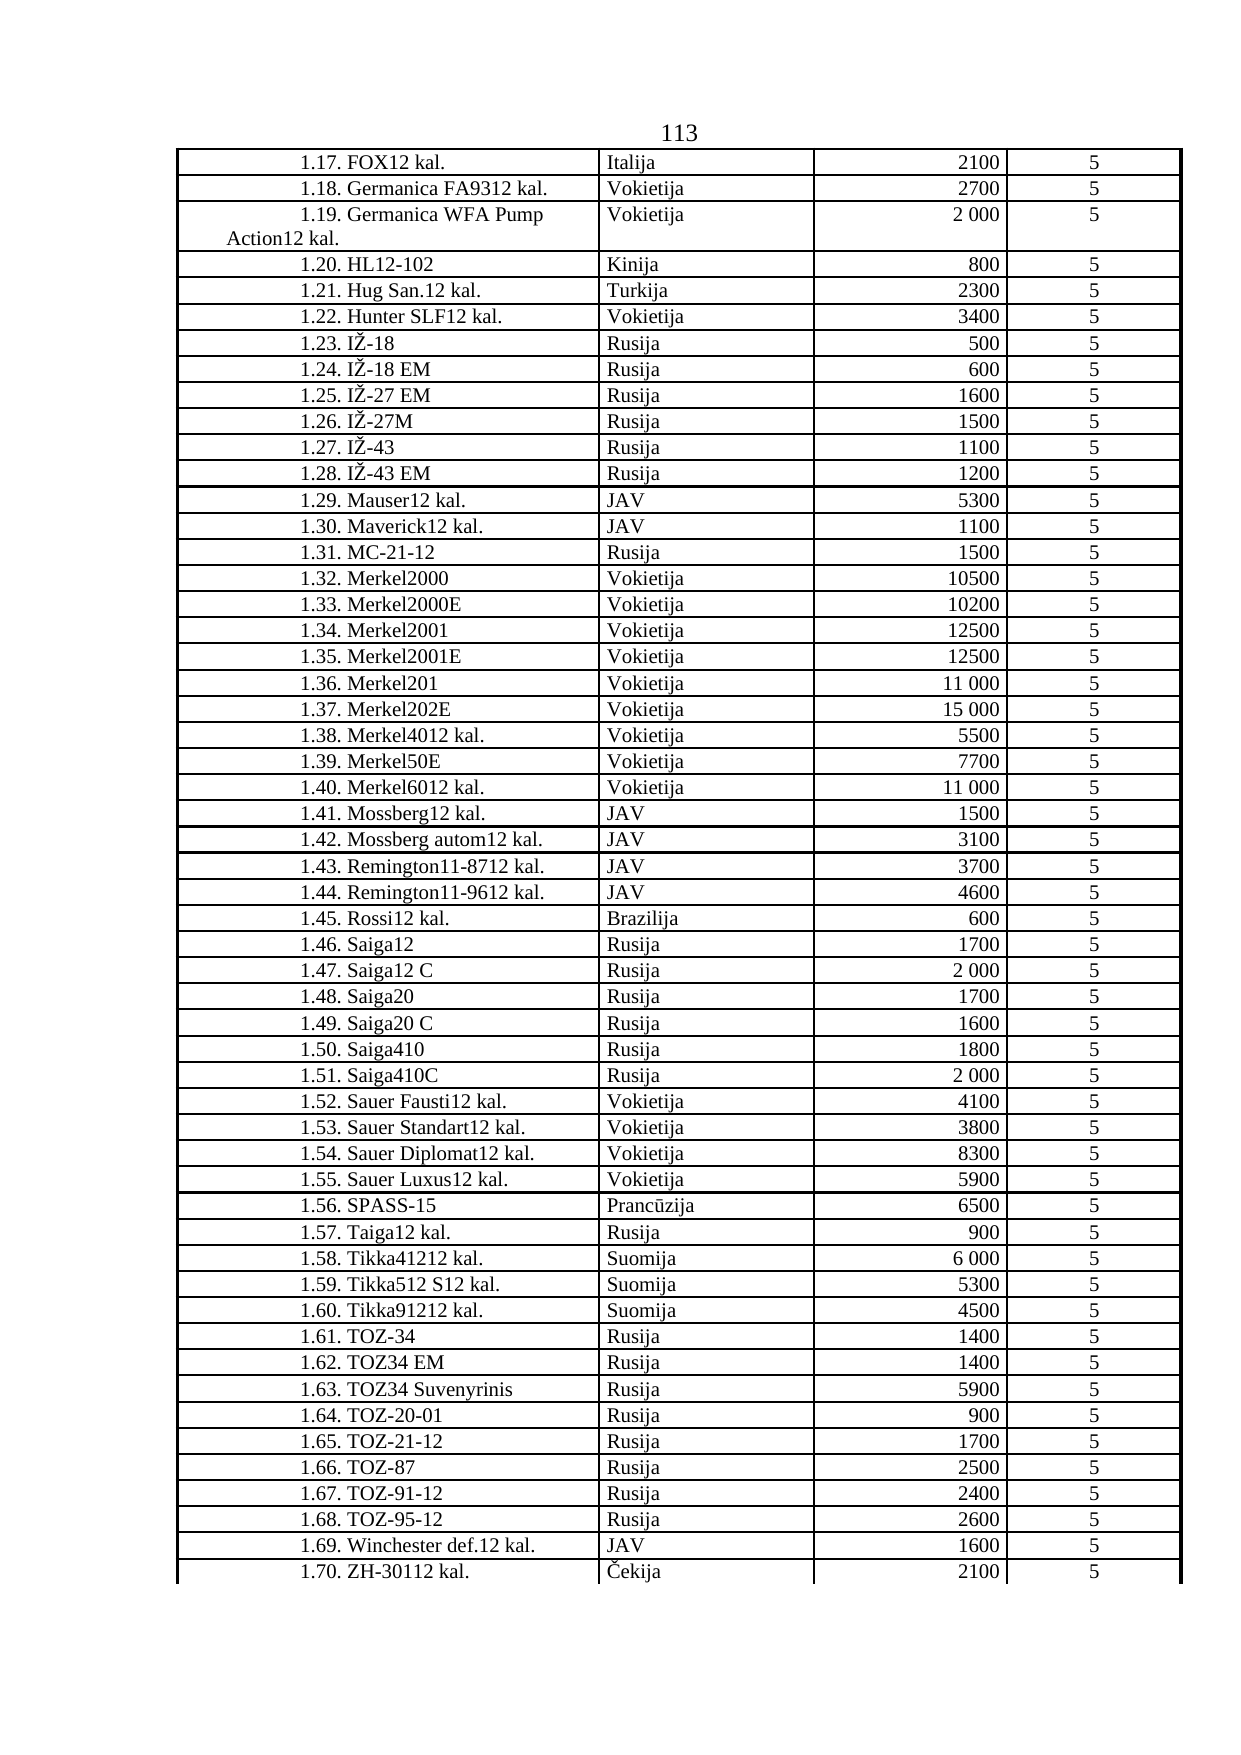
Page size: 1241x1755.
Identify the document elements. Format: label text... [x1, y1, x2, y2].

table_cell Vokietija [600, 305, 813, 328]
table_cell 900 [815, 1403, 1006, 1427]
table_cell 1.26. IŽ-27M [179, 409, 598, 433]
table_cell 5 [1008, 1089, 1179, 1113]
table_cell 1.69. Winchester def.12 kal. [179, 1533, 598, 1557]
table_cell Turkija [600, 278, 813, 302]
table_cell 5 [1008, 1324, 1179, 1348]
table_cell Prancūzija [600, 1194, 813, 1217]
table_cell Vokietija [600, 1141, 813, 1165]
table_cell 1.29. Mauser12 kal. [179, 488, 598, 512]
table_cell 1500 [815, 409, 1006, 433]
table_cell 1.58. Tikka41212 kal. [179, 1246, 598, 1270]
table_cell 1.21. Hug San.12 kal. [179, 278, 598, 302]
table_cell 5 [1008, 880, 1179, 904]
table_cell Rusija [600, 1429, 813, 1453]
table_cell JAV [600, 1533, 813, 1557]
table_cell 1.42. Mossberg autom12 kal. [179, 828, 598, 851]
table_cell 5 [1008, 305, 1179, 328]
table_cell 5 [1008, 1298, 1179, 1322]
table_cell 5 [1008, 202, 1179, 250]
table_cell Kinija [600, 252, 813, 276]
table_cell Rusija [600, 1063, 813, 1087]
table_cell 1100 [815, 514, 1006, 538]
table_cell 5 [1008, 723, 1179, 747]
table_cell 15 000 [815, 697, 1006, 721]
table_cell 1.55. Sauer Luxus12 kal. [179, 1167, 598, 1191]
table_cell 5 [1008, 697, 1179, 721]
table_cell 1.45. Rossi12 kal. [179, 906, 598, 930]
table_cell Rusija [600, 409, 813, 433]
table_cell 5 [1008, 357, 1179, 381]
table_cell JAV [600, 854, 813, 878]
table_cell 1.49. Saiga20 C [179, 1010, 598, 1034]
table_cell Rusija [600, 1324, 813, 1348]
table_cell 2500 [815, 1455, 1006, 1479]
table_cell 600 [815, 906, 1006, 930]
table_cell 1.23. IŽ-18 [179, 331, 598, 355]
table_cell 2700 [815, 176, 1006, 200]
table_cell 2400 [815, 1481, 1006, 1505]
table_cell 5 [1008, 1167, 1179, 1191]
table_cell 12500 [815, 644, 1006, 668]
table_cell Vokietija [600, 202, 813, 250]
table_cell Rusija [600, 383, 813, 407]
table_cell 5 [1008, 828, 1179, 851]
table_cell Vokietija [600, 176, 813, 200]
table_cell Vokietija [600, 775, 813, 799]
table_cell JAV [600, 880, 813, 904]
table_cell 5 [1008, 566, 1179, 590]
table_cell Rusija [600, 932, 813, 956]
table_cell 5900 [815, 1167, 1006, 1191]
table_cell 5 [1008, 150, 1179, 174]
table_cell Rusija [600, 1037, 813, 1061]
table_cell 1.47. Saiga12 C [179, 958, 598, 982]
table_cell 5 [1008, 540, 1179, 564]
table_cell 5 [1008, 383, 1179, 407]
table_cell 1.19. Germanica WFA Pump Action12 kal. [179, 202, 598, 250]
table_cell Rusija [600, 984, 813, 1008]
table_cell Vokietija [600, 1115, 813, 1139]
table_cell 5 [1008, 1063, 1179, 1087]
table_cell 5 [1008, 671, 1179, 694]
table_cell 5 [1008, 252, 1179, 276]
table_cell Rusija [600, 435, 813, 459]
table_cell 1.64. TOZ-20-01 [179, 1403, 598, 1427]
table_cell Rusija [600, 540, 813, 564]
table_cell 1.67. TOZ-91-12 [179, 1481, 598, 1505]
table_cell 1100 [815, 435, 1006, 459]
table_cell 5 [1008, 1220, 1179, 1244]
table_cell 5 [1008, 1455, 1179, 1479]
table_cell 1.35. Merkel2001E [179, 644, 598, 668]
table_cell 2100 [815, 1560, 1006, 1583]
table_cell Vokietija [600, 1167, 813, 1191]
table_cell Vokietija [600, 723, 813, 747]
table_cell 1.46. Saiga12 [179, 932, 598, 956]
table_cell 1.30. Maverick12 kal. [179, 514, 598, 538]
table_cell 1200 [815, 461, 1006, 485]
table_cell Vokietija [600, 749, 813, 773]
table_cell 3400 [815, 305, 1006, 328]
table_cell 5 [1008, 854, 1179, 878]
table_cell Vokietija [600, 671, 813, 694]
table_cell 5 [1008, 1115, 1179, 1139]
table_cell JAV [600, 488, 813, 512]
table_cell 1800 [815, 1037, 1006, 1061]
table_cell 5 [1008, 749, 1179, 773]
table_cell Rusija [600, 1376, 813, 1401]
table_cell 1.56. SPASS-15 [179, 1194, 598, 1217]
table_cell 5 [1008, 644, 1179, 668]
table_cell 5 [1008, 488, 1179, 512]
table_cell 5 [1008, 1429, 1179, 1453]
table_cell 5 [1008, 984, 1179, 1008]
table_cell 1.59. Tikka512 S12 kal. [179, 1272, 598, 1296]
table_cell JAV [600, 828, 813, 851]
table_cell 5 [1008, 331, 1179, 355]
table_cell Vokietija [600, 618, 813, 642]
table_cell 1500 [815, 801, 1006, 825]
table_cell Rusija [600, 1220, 813, 1244]
table_cell 1.50. Saiga410 [179, 1037, 598, 1061]
table_cell 1.31. MC-21-12 [179, 540, 598, 564]
table_cell 6 000 [815, 1246, 1006, 1270]
table_cell 5 [1008, 958, 1179, 982]
table_cell 1.51. Saiga410C [179, 1063, 598, 1087]
table_cell Vokietija [600, 592, 813, 616]
table_cell 5 [1008, 278, 1179, 302]
table_cell 1.32. Merkel2000 [179, 566, 598, 590]
table_cell Vokietija [600, 1089, 813, 1113]
table_cell 5 [1008, 1037, 1179, 1061]
table_cell 4100 [815, 1089, 1006, 1113]
table_cell 1600 [815, 1533, 1006, 1557]
table_cell 1.52. Sauer Fausti12 kal. [179, 1089, 598, 1113]
table_cell Rusija [600, 958, 813, 982]
table_cell 1400 [815, 1324, 1006, 1348]
table_cell 5 [1008, 409, 1179, 433]
table_cell 1.38. Merkel4012 kal. [179, 723, 598, 747]
table_cell 1.18. Germanica FA9312 kal. [179, 176, 598, 200]
table_cell Suomija [600, 1246, 813, 1270]
table_cell 2 000 [815, 1063, 1006, 1087]
table_cell Rusija [600, 1455, 813, 1479]
table_cell Rusija [600, 1010, 813, 1034]
table_cell 1.63. TOZ34 Suvenyrinis [179, 1376, 598, 1401]
table_cell 5 [1008, 435, 1179, 459]
table_cell 6500 [815, 1194, 1006, 1217]
table_cell 5 [1008, 1403, 1179, 1427]
table_cell Brazilija [600, 906, 813, 930]
table_cell Vokietija [600, 697, 813, 721]
table_cell Rusija [600, 357, 813, 381]
table_cell 2100 [815, 150, 1006, 174]
table_cell 5 [1008, 1481, 1179, 1505]
table_cell 1.20. HL12-102 [179, 252, 598, 276]
table_cell 1.65. TOZ-21-12 [179, 1429, 598, 1453]
table_cell Italija [600, 150, 813, 174]
table_cell 1.41. Mossberg12 kal. [179, 801, 598, 825]
table_cell 1600 [815, 1010, 1006, 1034]
table_cell 1.17. FOX12 kal. [179, 150, 598, 174]
table_cell 11 000 [815, 671, 1006, 694]
table_cell 1.54. Sauer Diplomat12 kal. [179, 1141, 598, 1165]
table_cell 1600 [815, 383, 1006, 407]
table_cell 10500 [815, 566, 1006, 590]
table_cell 1.44. Remington11-9612 kal. [179, 880, 598, 904]
table_cell Rusija [600, 1507, 813, 1531]
table_cell 1.70. ZH-30112 kal. [179, 1560, 598, 1583]
table_cell 2300 [815, 278, 1006, 302]
table_cell 5 [1008, 514, 1179, 538]
table_cell 1.68. TOZ-95-12 [179, 1507, 598, 1531]
table_cell Rusija [600, 331, 813, 355]
table_cell 800 [815, 252, 1006, 276]
table_cell Rusija [600, 1481, 813, 1505]
table_cell 4500 [815, 1298, 1006, 1322]
table_cell 7700 [815, 749, 1006, 773]
table_cell 5 [1008, 1533, 1179, 1557]
table_cell Vokietija [600, 566, 813, 590]
table_cell JAV [600, 514, 813, 538]
table_cell 5 [1008, 1376, 1179, 1401]
table_cell 5 [1008, 932, 1179, 956]
table_cell 5 [1008, 1350, 1179, 1374]
table_cell 1.36. Merkel201 [179, 671, 598, 694]
table_cell 2 000 [815, 958, 1006, 982]
table_cell 1.24. IŽ-18 EM [179, 357, 598, 381]
table_cell Rusija [600, 1403, 813, 1427]
table_cell 5 [1008, 1560, 1179, 1583]
table_cell 5 [1008, 1246, 1179, 1270]
table_cell 5900 [815, 1376, 1006, 1401]
table_cell 3100 [815, 828, 1006, 851]
table_cell 1.33. Merkel2000E [179, 592, 598, 616]
table_cell 1500 [815, 540, 1006, 564]
table_cell 1700 [815, 1429, 1006, 1453]
table_cell Čekija [600, 1560, 813, 1583]
table_cell 1.22. Hunter SLF12 kal. [179, 305, 598, 328]
table_cell 1.61. TOZ-34 [179, 1324, 598, 1348]
table_cell 5 [1008, 1272, 1179, 1296]
table_cell 1.37. Merkel202E [179, 697, 598, 721]
table_cell 12500 [815, 618, 1006, 642]
table_cell 5300 [815, 488, 1006, 512]
table_cell 4600 [815, 880, 1006, 904]
table_cell 1.66. TOZ-87 [179, 1455, 598, 1479]
table_cell 2 000 [815, 202, 1006, 250]
table_cell 1.62. TOZ34 EM [179, 1350, 598, 1374]
table_cell 5 [1008, 906, 1179, 930]
table_cell 1.43. Remington11-8712 kal. [179, 854, 598, 878]
table_cell 1700 [815, 984, 1006, 1008]
table_cell Suomija [600, 1298, 813, 1322]
table_cell 3800 [815, 1115, 1006, 1139]
table_cell 5 [1008, 801, 1179, 825]
table_cell 11 000 [815, 775, 1006, 799]
table_cell 10200 [815, 592, 1006, 616]
table_cell 5 [1008, 1507, 1179, 1531]
table_cell 500 [815, 331, 1006, 355]
table_cell 2600 [815, 1507, 1006, 1531]
table_cell 1.48. Saiga20 [179, 984, 598, 1008]
table_cell 1.40. Merkel6012 kal. [179, 775, 598, 799]
table_cell 1.34. Merkel2001 [179, 618, 598, 642]
table_cell 5 [1008, 461, 1179, 485]
table_cell 5300 [815, 1272, 1006, 1296]
table_cell 5 [1008, 592, 1179, 616]
table_cell 5 [1008, 1194, 1179, 1217]
table_cell JAV [600, 801, 813, 825]
table_cell 5 [1008, 1141, 1179, 1165]
table_cell 5500 [815, 723, 1006, 747]
table_cell 1.57. Taiga12 kal. [179, 1220, 598, 1244]
table_cell 5 [1008, 775, 1179, 799]
table_cell 1.53. Sauer Standart12 kal. [179, 1115, 598, 1139]
table_cell 600 [815, 357, 1006, 381]
table_cell 1700 [815, 932, 1006, 956]
table_cell 1.60. Tikka91212 kal. [179, 1298, 598, 1322]
table_cell 5 [1008, 1010, 1179, 1034]
table_cell 1.39. Merkel50E [179, 749, 598, 773]
table_cell Suomija [600, 1272, 813, 1296]
table_cell 1.28. IŽ-43 EM [179, 461, 598, 485]
table_cell 1.27. IŽ-43 [179, 435, 598, 459]
table_cell 1.25. IŽ-27 EM [179, 383, 598, 407]
table_cell 5 [1008, 176, 1179, 200]
table_cell 900 [815, 1220, 1006, 1244]
table_cell Rusija [600, 1350, 813, 1374]
table_cell 1400 [815, 1350, 1006, 1374]
table_cell 8300 [815, 1141, 1006, 1165]
table_cell Rusija [600, 461, 813, 485]
table_cell 5 [1008, 618, 1179, 642]
table_cell 3700 [815, 854, 1006, 878]
table_cell Vokietija [600, 644, 813, 668]
